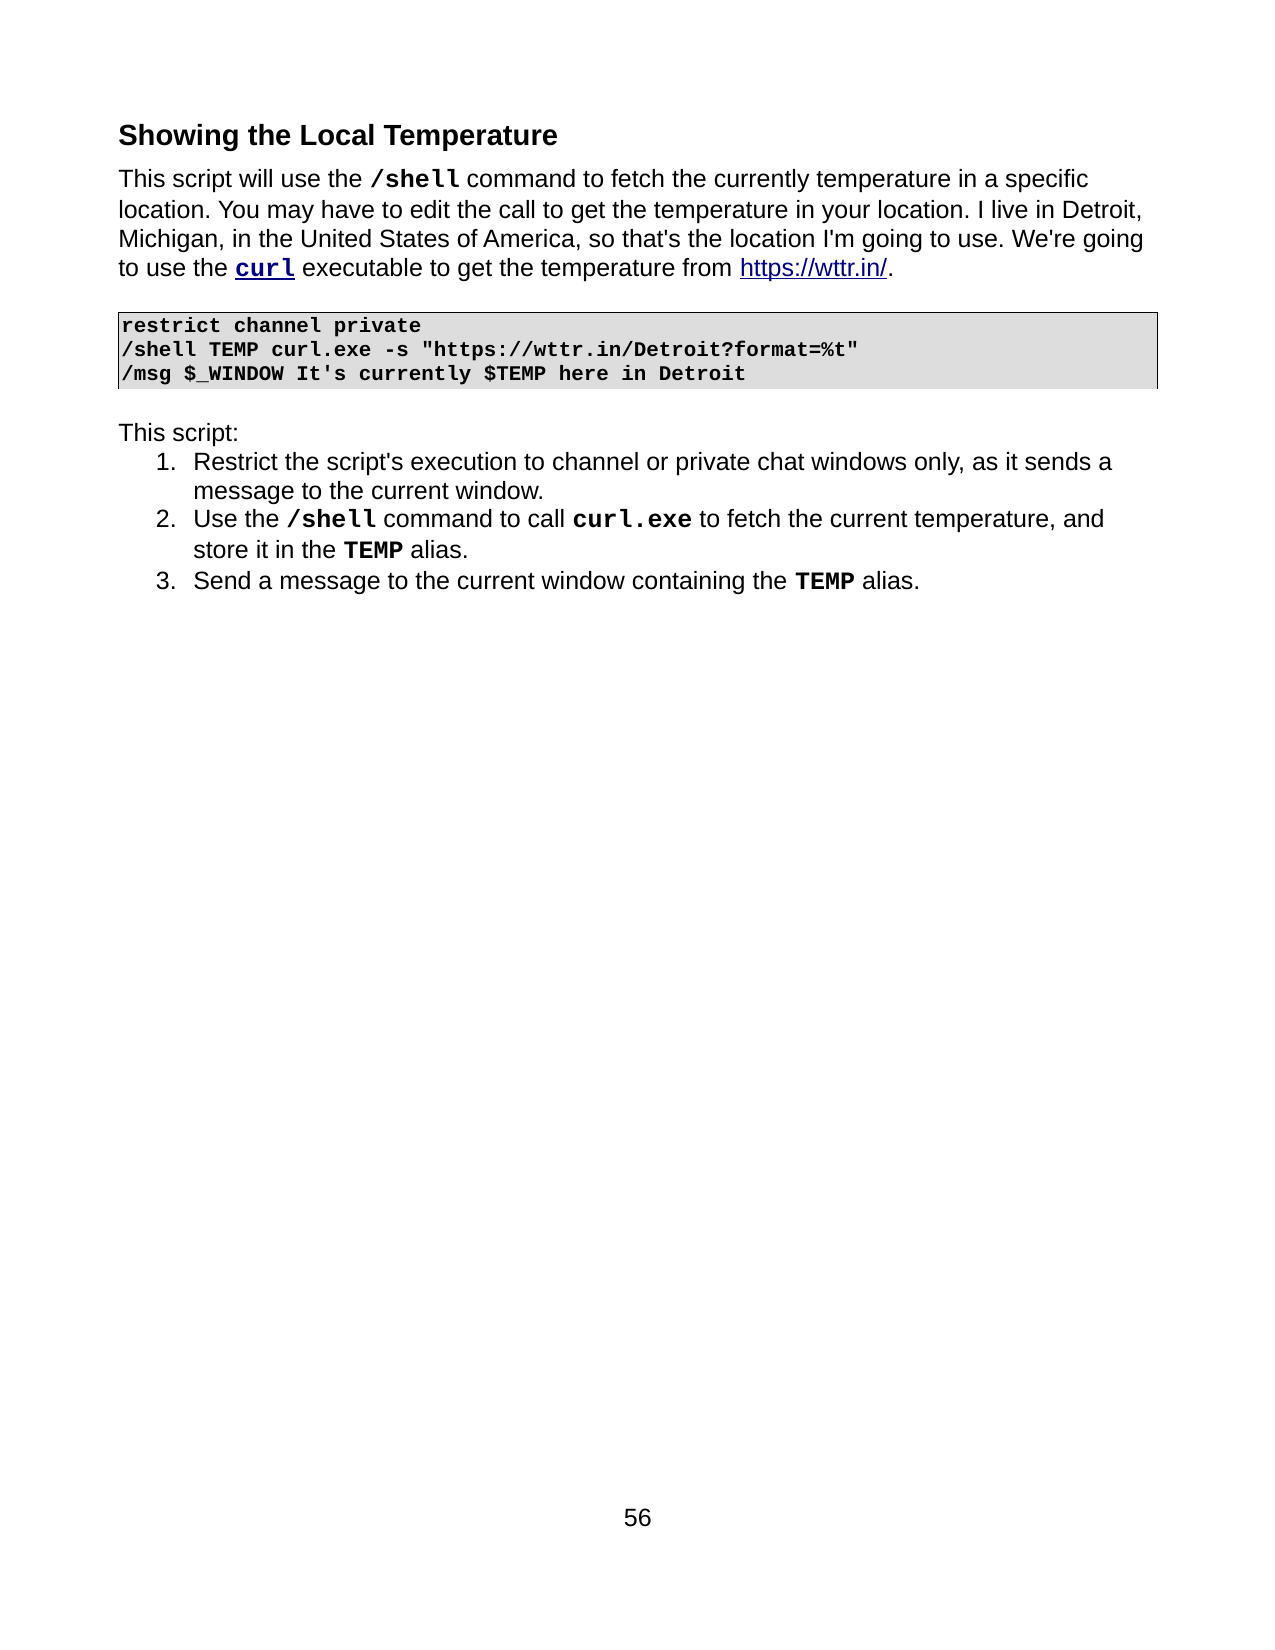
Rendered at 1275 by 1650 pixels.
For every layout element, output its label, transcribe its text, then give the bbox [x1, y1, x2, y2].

list Send a message to the current window containing the TEMP alias. [156, 566, 1157, 597]
text This script: [118, 418, 1157, 447]
list Use the /shell command to call curl.exe to fetch the current temperature, and store it in the TEMP alias. [156, 504, 1157, 566]
list Restrict the script's execution to channel or private chat windows only, as it sends a message to the current window. [156, 447, 1157, 504]
text This script will use the /shell command to fetch the currently temperature in a specific location. You may have to edit the call to get the temperature in your location. I live in Detroit, Michigan, in the United States of America, so that's the location I'm going to use. We're going to use the curl executable to get the temperature from https://wttr.in/. [118, 164, 1157, 283]
table_header restrict channel private /shell TEMP curl.exe -s "https://wttr.in/Detroit?format=%t" /msg $_WINDOW It's currently $TEMP here in Detroit [119, 313, 1157, 389]
subtitle Showing the Local Temperature [118, 118, 1157, 152]
